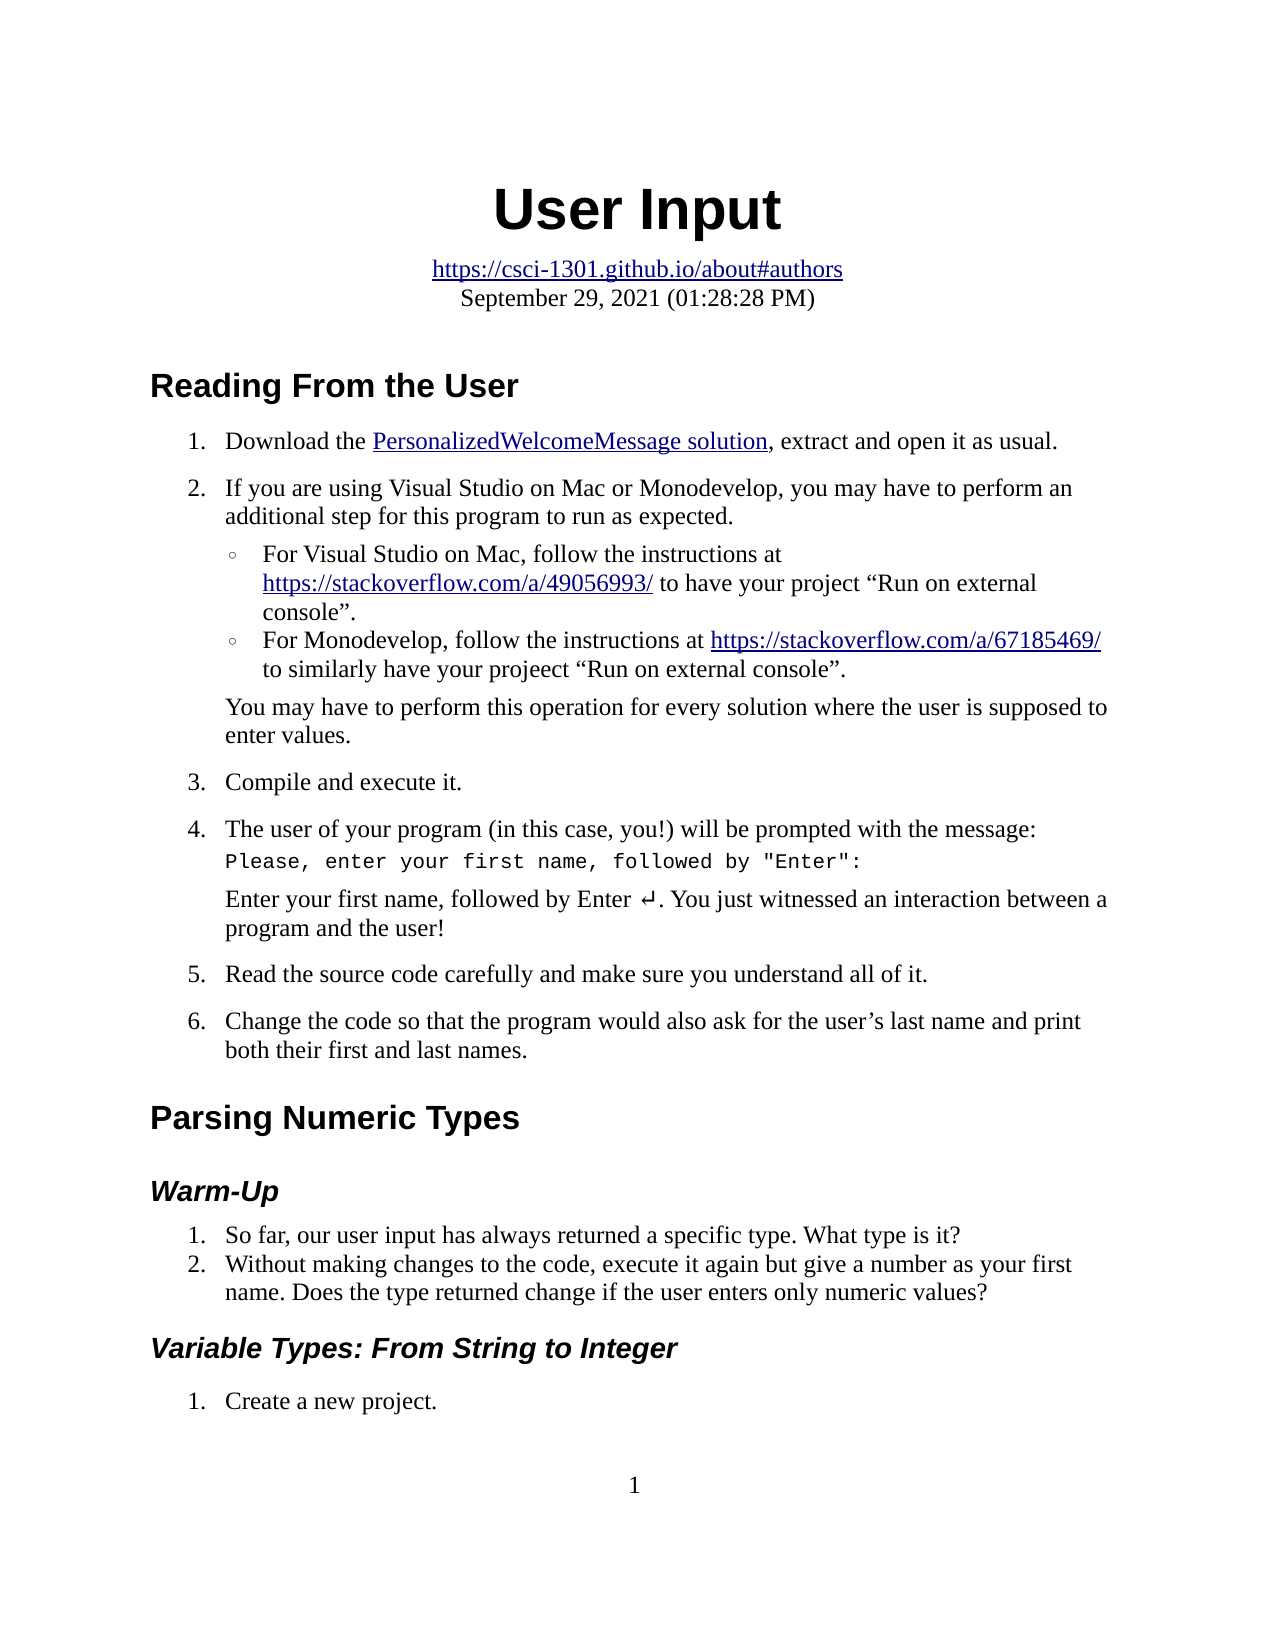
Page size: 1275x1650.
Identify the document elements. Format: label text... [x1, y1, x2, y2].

list Create a new project. [187, 1386, 1125, 1415]
subtitle Reading From the User [150, 366, 1125, 404]
list Read the source code carefully and make sure you understand all of it. [187, 959, 1125, 988]
list If you are using Visual Studio on Mac or Monodevelop, you may have to perform an additional step for this program to run as expected. [187, 473, 1125, 530]
list Change the code so that the program would also ask for the user’s last name and print both their first and last names. [187, 1006, 1125, 1064]
title User Input [150, 175, 1125, 242]
subtitle Warm-Up [150, 1174, 1125, 1207]
subtitle Variable Types: From String to Integer [150, 1331, 1125, 1365]
list Enter your first name, followed by Enter ↵. You just witnessed an interaction between a program and the user! [187, 884, 1125, 942]
list You may have to perform this operation for every solution where the user is supposed to enter values. [187, 692, 1125, 749]
list Compile and execute it. [187, 767, 1125, 796]
list So far, our user input has always returned a specific type. What type is it? [187, 1220, 1125, 1249]
list Please, enter your first name, followed by "Enter": [187, 852, 1125, 875]
list Download the PersonalizedWelcomeMessage solution, extract and open it as usual. [187, 426, 1125, 455]
subtitle Parsing Numeric Types [150, 1098, 1125, 1136]
text September 29, 2021 (01:28:28 PM) [150, 283, 1125, 312]
list For Visual Studio on Mac, follow the instructions at https://stackoverflow.com/a/49056993/ to have your project “Run on external console”. [225, 539, 1125, 625]
text https://csci-1301.github.io/about#authors [150, 254, 1125, 283]
list Without making changes to the code, execute it again but give a number as your first name. Does the type returned change if the user enters only numeric values? [187, 1249, 1125, 1306]
list The user of your program (in this case, you!) will be prompted with the message: [187, 814, 1125, 843]
list For Monodevelop, follow the instructions at https://stackoverflow.com/a/67185469/ to similarly have your projeect “Run on external console”. [225, 625, 1125, 683]
